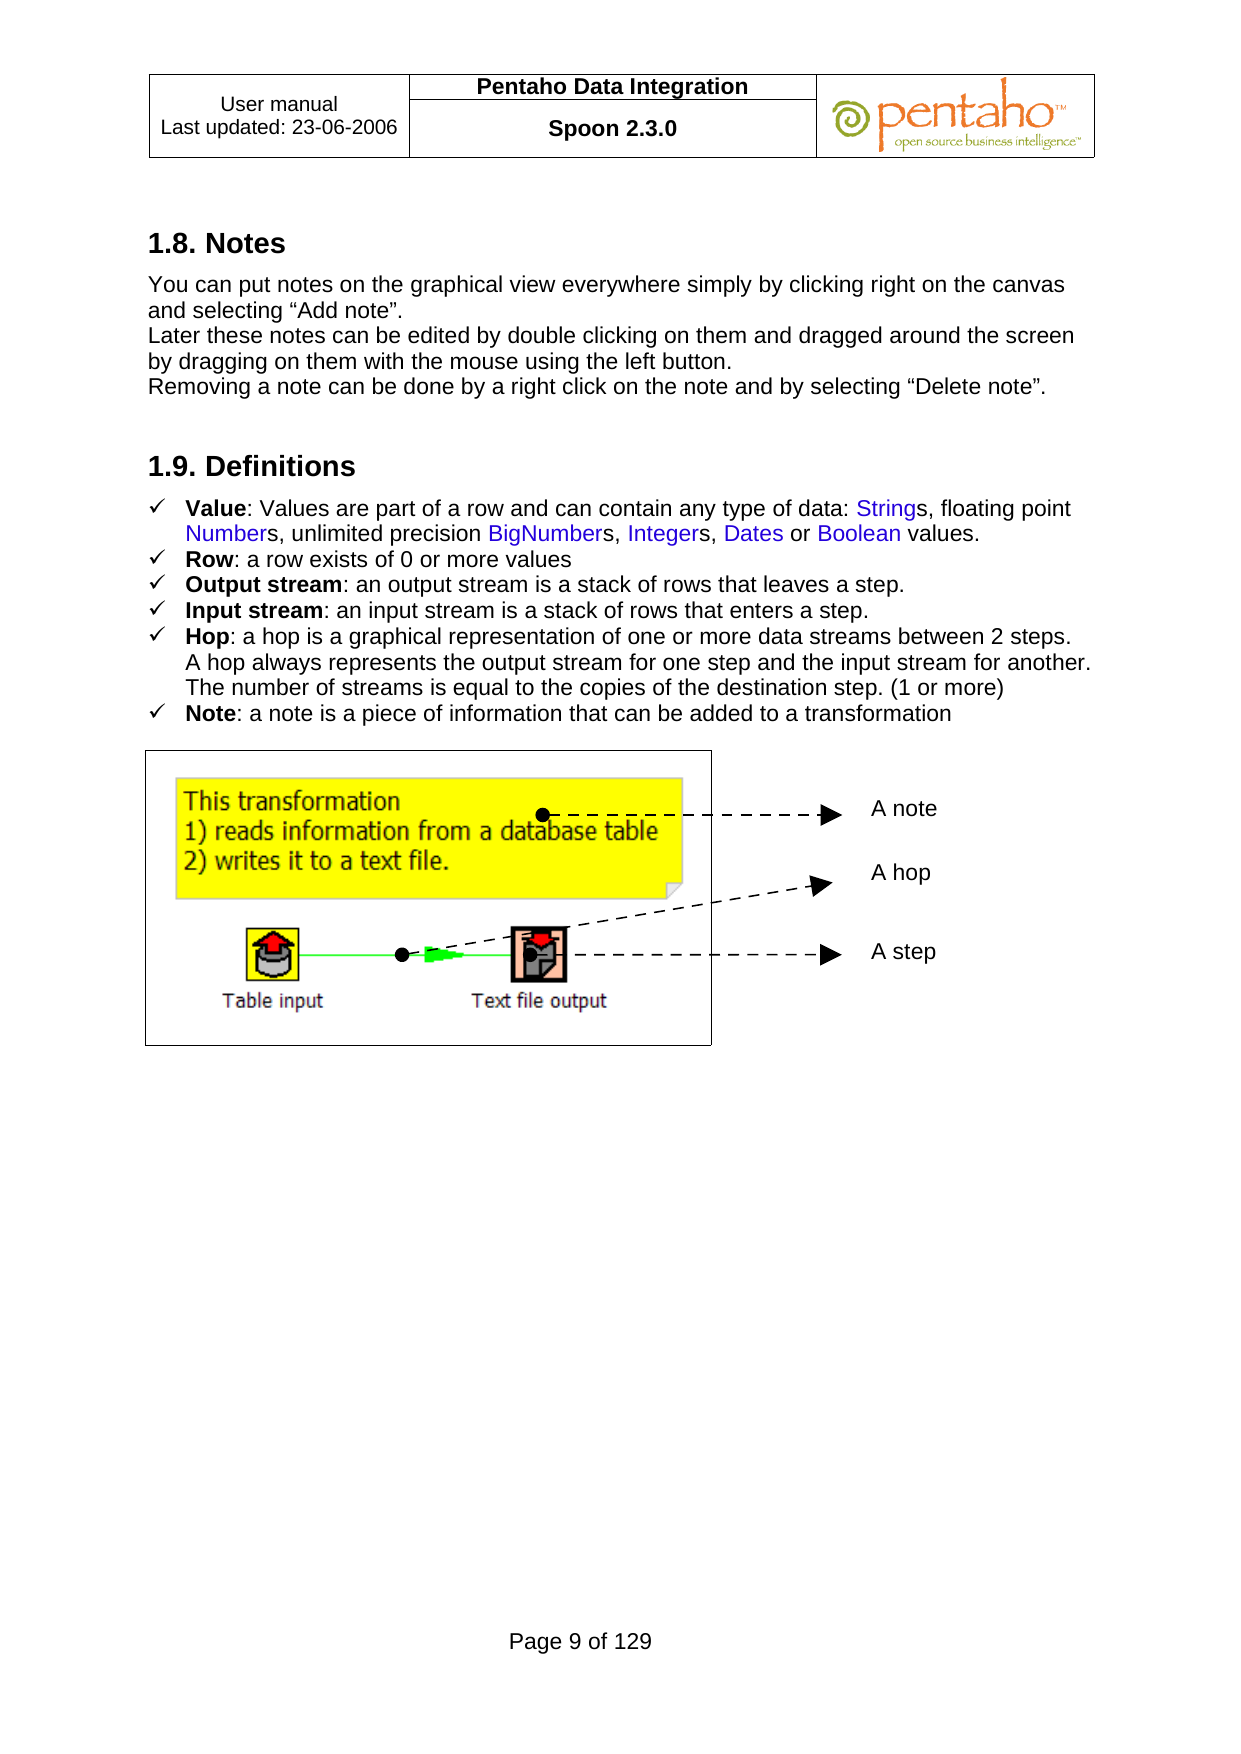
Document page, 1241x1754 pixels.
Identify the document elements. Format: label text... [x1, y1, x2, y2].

subtitle Notes [148, 227, 1092, 259]
list Hop: a hop is a graphical representation of one or more data streams between 2 steps. A hop always represents the output stream for one step and the input stream for another. [148, 624, 1092, 675]
list Output stream: an output stream is a stack of rows that leaves a step. [148, 572, 1092, 598]
text A step [871, 938, 1062, 964]
text The number of streams is equal to the copies of the destination step. (1 or more) [185, 675, 1092, 700]
subtitle Definitions [148, 450, 1092, 483]
text A hop [871, 859, 1062, 885]
list Input stream: an input stream is a stack of rows that enters a step. [148, 598, 1092, 624]
text Later these notes can be edited by double clicking on them and dragged around the screen by dragging on them with the mouse using the left button. [148, 323, 1092, 374]
picture [147, 751, 710, 1044]
list Value: Values are part of a row and can contain any type of data: Strings, floating point Numbers, unlimited precision BigNumbers, Integers, Dates or Boolean values. [148, 495, 1092, 546]
list Row: a row exists of 0 or more values [148, 546, 1092, 572]
text Removing a note can be done by a right click on the note and by selecting “Delete note”. [148, 374, 1092, 399]
text You can put notes on the graphical view everywhere simply by clicking right on the canvas and selecting “Add note”. [148, 272, 1092, 323]
list Note: a note is a piece of information that can be added to a transformation [148, 700, 1092, 726]
text A note [871, 796, 1062, 821]
